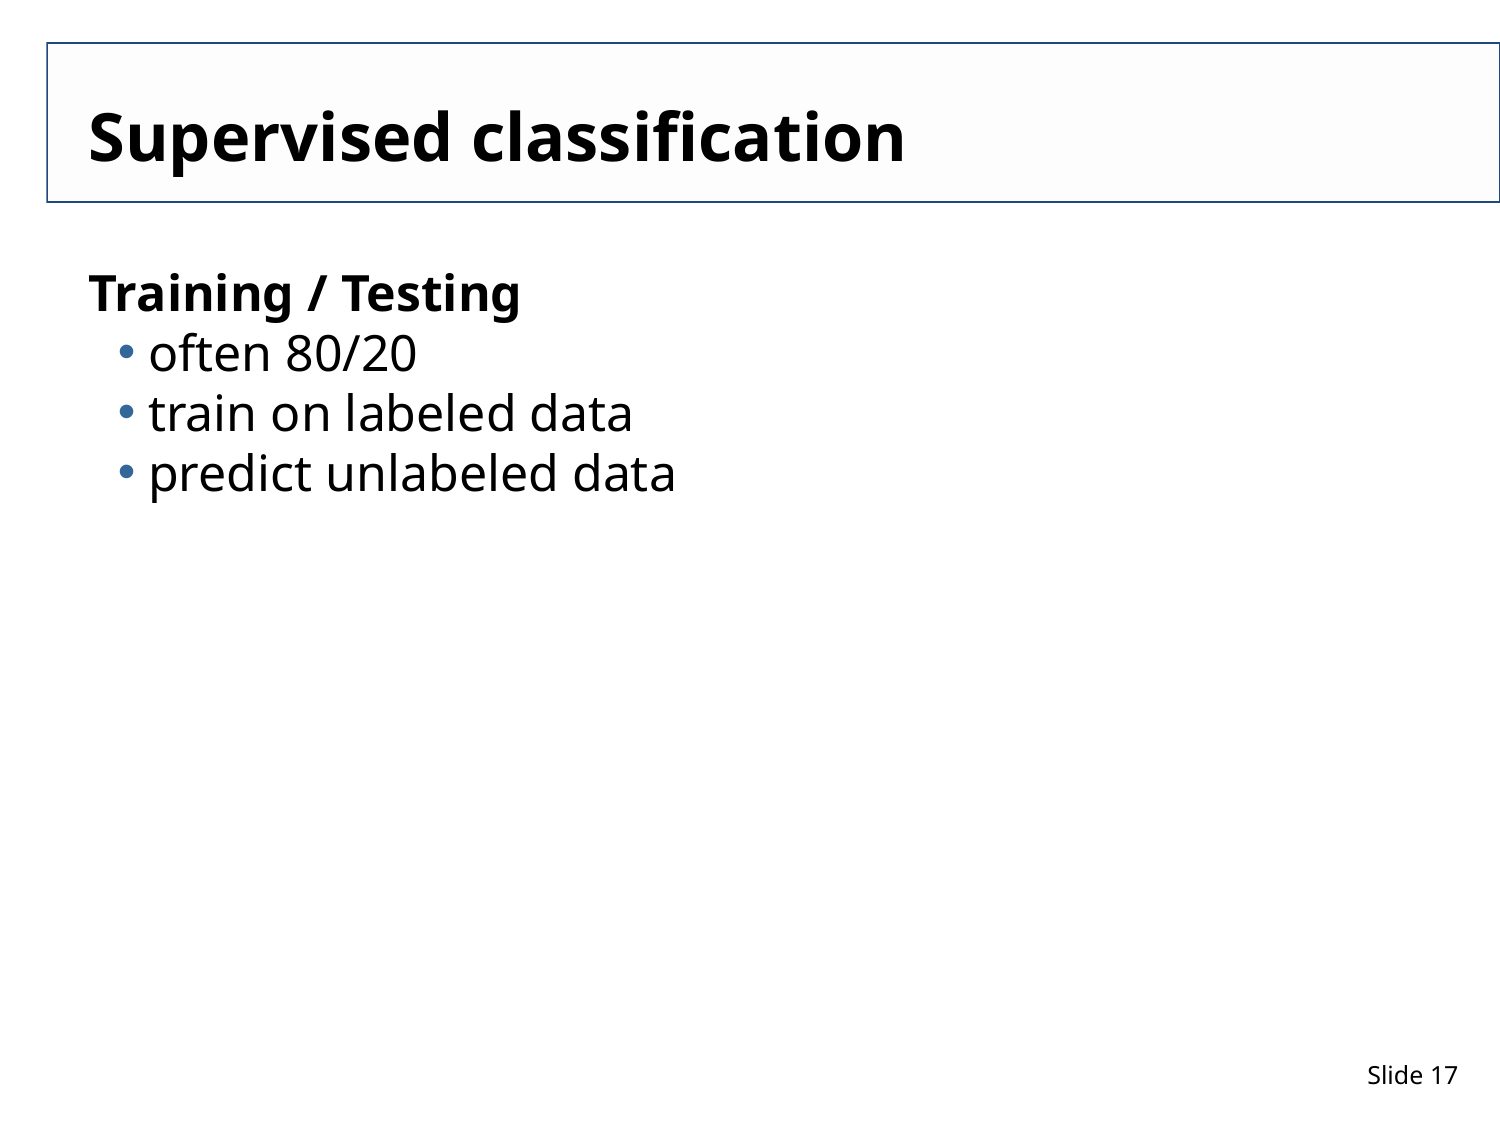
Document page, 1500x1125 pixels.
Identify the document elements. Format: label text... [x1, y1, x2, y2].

text_box Supervised classification [88, 42, 1469, 176]
text_box Training / Testing often 80/20 train on labeled data predict unlabeled data [88, 260, 1435, 1029]
